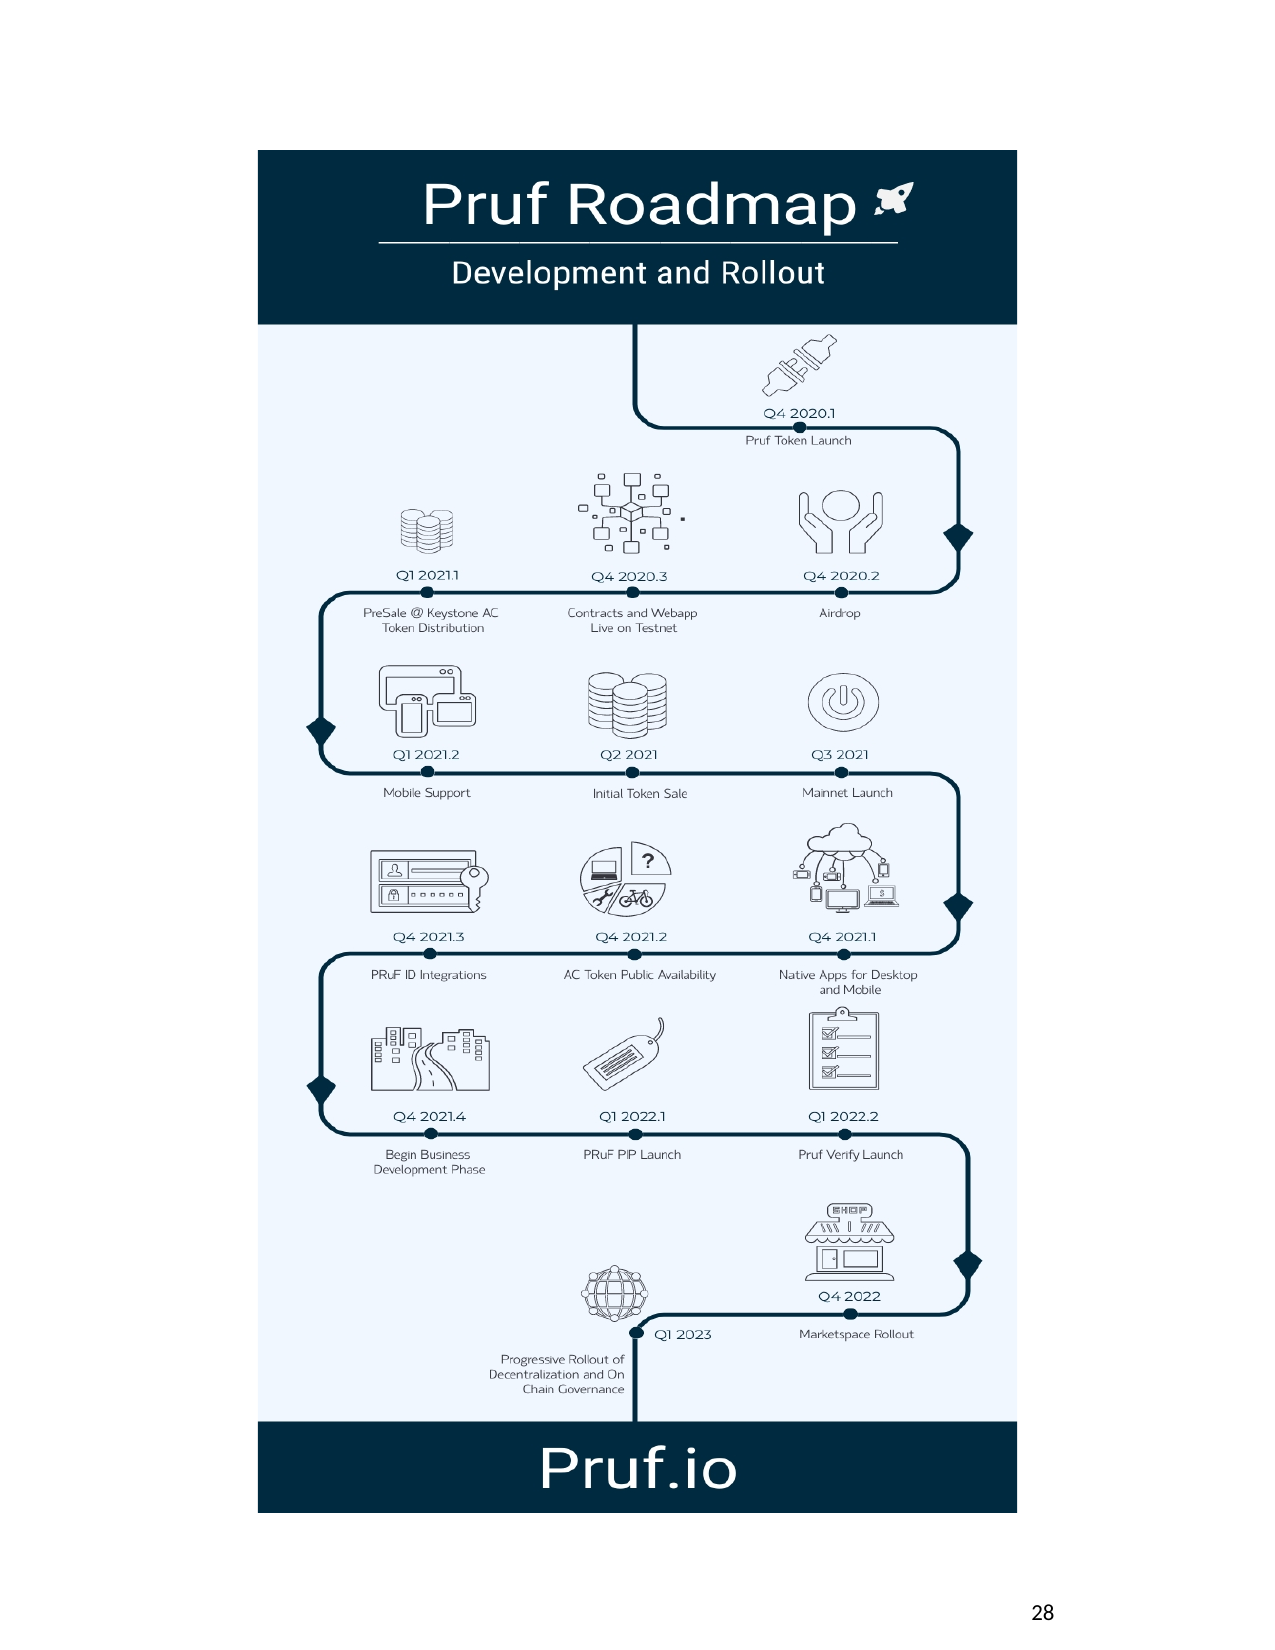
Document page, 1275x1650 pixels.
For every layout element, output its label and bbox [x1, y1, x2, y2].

picture [608, 1459, 638, 1489]
picture [785, 194, 816, 225]
picture [658, 267, 671, 283]
picture [824, 194, 855, 235]
picture [798, 267, 813, 283]
picture [534, 267, 550, 283]
picture [527, 181, 548, 225]
picture [779, 267, 794, 284]
picture [676, 267, 691, 283]
picture [425, 183, 461, 225]
picture [687, 182, 718, 225]
picture [694, 260, 709, 283]
picture [770, 260, 774, 283]
picture [509, 267, 523, 284]
picture [644, 1444, 665, 1488]
picture [585, 1458, 603, 1488]
picture [620, 267, 634, 283]
picture [815, 263, 824, 283]
picture [703, 1458, 736, 1490]
picture [469, 194, 486, 225]
picture [723, 261, 739, 283]
picture [727, 193, 779, 225]
picture [571, 183, 606, 225]
picture [875, 183, 913, 215]
picture [474, 267, 505, 284]
picture [554, 267, 569, 291]
picture [602, 267, 616, 283]
picture [454, 261, 471, 283]
picture [687, 1459, 695, 1488]
picture [573, 267, 598, 283]
picture [670, 1483, 679, 1488]
picture [543, 1448, 579, 1488]
picture [257, 324, 1018, 1422]
picture [742, 267, 758, 284]
picture [650, 194, 680, 225]
picture [637, 263, 646, 283]
picture [492, 193, 520, 225]
picture [610, 194, 644, 224]
